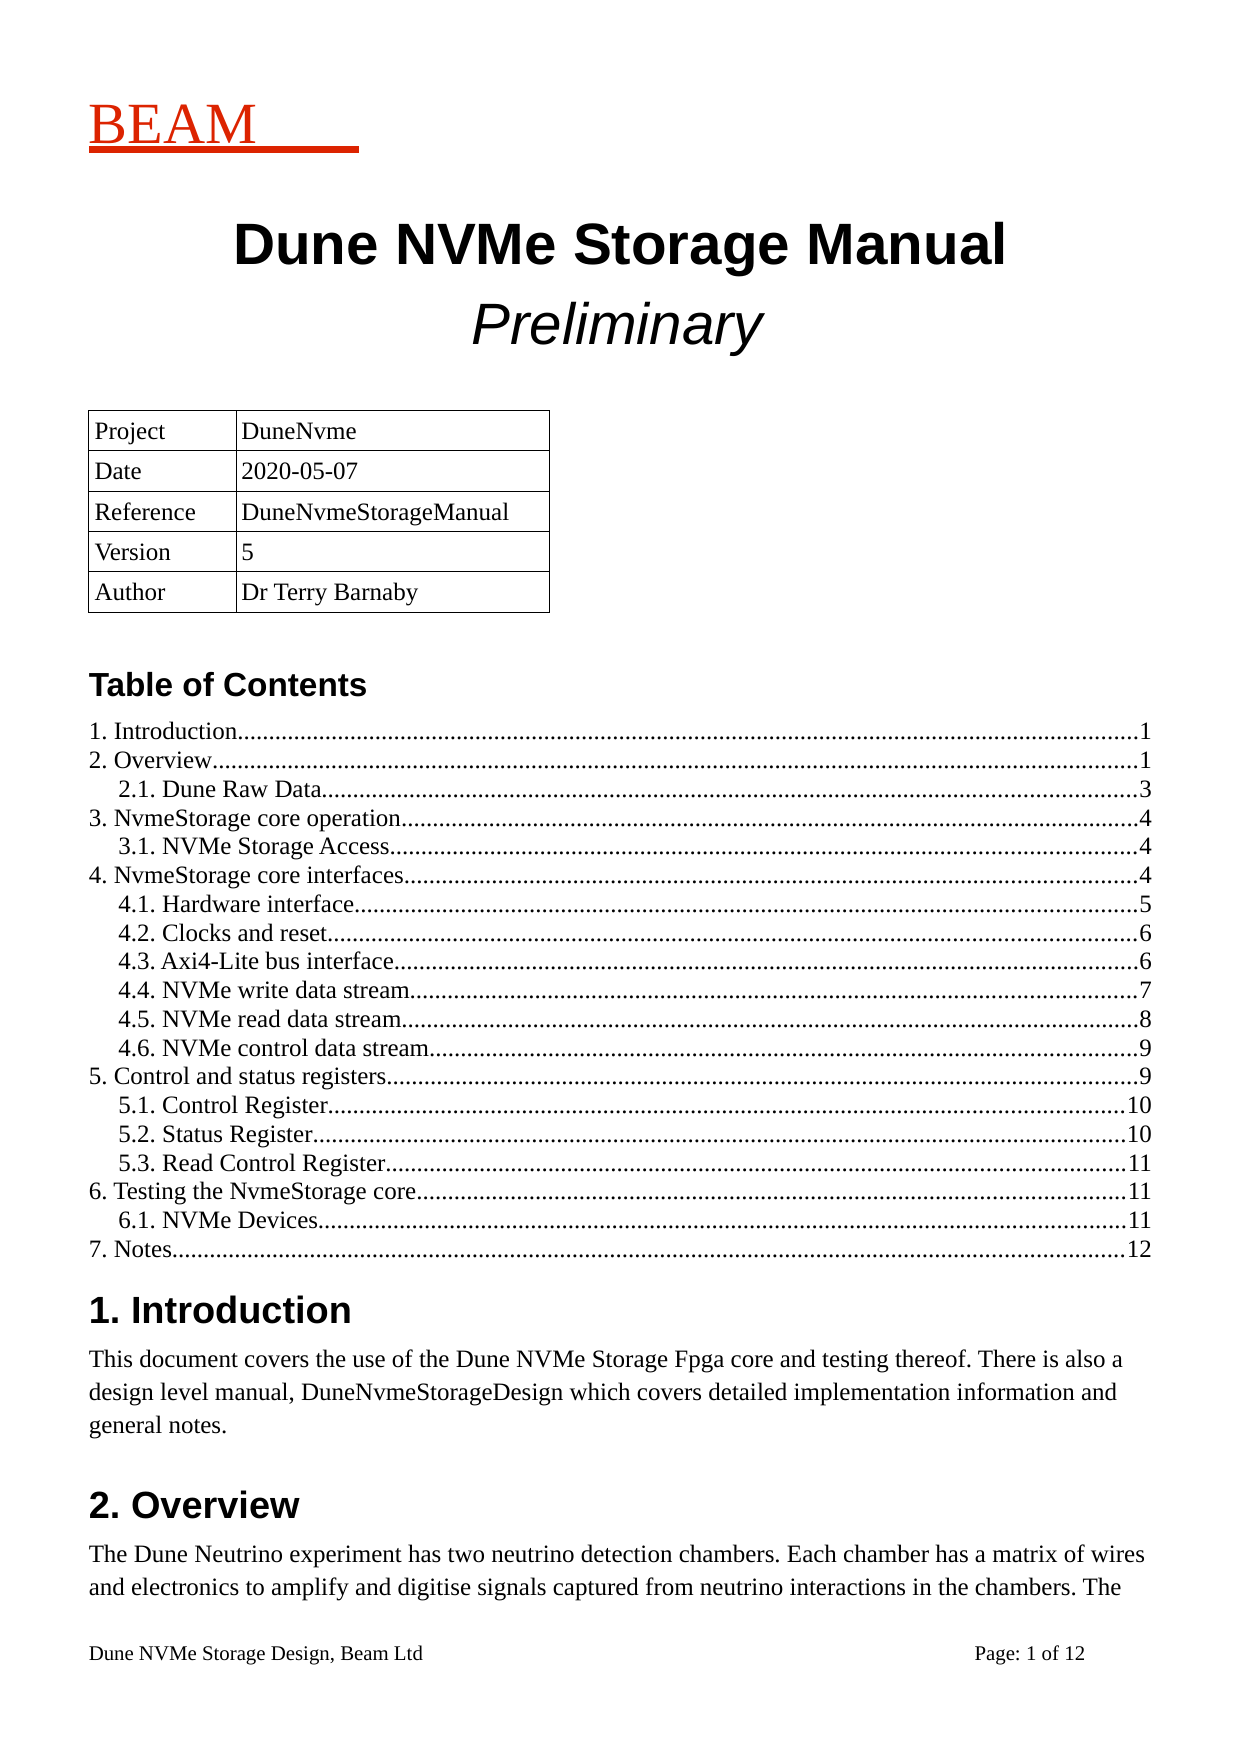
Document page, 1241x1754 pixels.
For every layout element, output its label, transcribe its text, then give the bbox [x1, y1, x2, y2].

text 4.1. Hardware interface 5 [118, 889, 1152, 918]
table_cell 5 [237, 532, 549, 571]
table_cell Reference [89, 492, 236, 531]
subtitle Introduction [88, 1288, 1152, 1331]
text 5.1. Control Register 10 [118, 1090, 1152, 1119]
text 4.3. Axi4-Lite bus interface 6 [118, 946, 1152, 975]
table_cell Version [89, 532, 236, 571]
table_cell Date [89, 451, 236, 491]
text 2.1. Dune Raw Data 3 [118, 774, 1152, 803]
subtitle Table of Contents [88, 666, 1152, 704]
text 5.2. Status Register 10 [118, 1119, 1152, 1148]
text 5. Control and status registers 9 [88, 1061, 1152, 1090]
table_header Project [89, 411, 236, 450]
table_cell DuneNvmeStorageManual [237, 492, 549, 531]
text 3.1. NVMe Storage Access 4 [118, 831, 1152, 860]
text 4.2. Clocks and reset 6 [118, 918, 1152, 946]
text 3. NvmeStorage core operation 4 [88, 803, 1152, 831]
text 4.4. NVMe write data stream 7 [118, 975, 1152, 1004]
text 5.3. Read Control Register 11 [118, 1148, 1152, 1176]
table_header DuneNvme [237, 411, 549, 450]
text 7. Notes 12 [88, 1234, 1152, 1263]
text This document covers the use of the Dune NVMe Storage Fpga core and testing thereof. There is also a design level manual, DuneNvmeStorageDesign which covers detailed implementation information and general notes. [88, 1344, 1152, 1439]
table_cell Dr Terry Barnaby [237, 572, 549, 612]
text Preliminary [88, 290, 1152, 357]
text 6. Testing the NvmeStorage core 11 [88, 1176, 1152, 1205]
text The Dune Neutrino experiment has two neutrino detection chambers. Each chamber has a matrix of wires and electronics to amplify and digitise signals captured from neutrino interactions in the chambers. The [88, 1539, 1152, 1600]
text 2. Overview 1 [88, 745, 1152, 774]
subtitle Overview [88, 1482, 1152, 1526]
table_cell Author [89, 572, 236, 612]
title Dune NVMe Storage Manual [88, 210, 1152, 277]
text 4. NvmeStorage core interfaces 4 [88, 860, 1152, 889]
text 4.6. NVMe control data stream 9 [118, 1033, 1152, 1061]
text 6.1. NVMe Devices 11 [118, 1205, 1152, 1234]
text 1. Introduction 1 [88, 716, 1152, 745]
text 4.5. NVMe read data stream 8 [118, 1004, 1152, 1033]
table_cell 2020-05-07 [237, 451, 549, 491]
